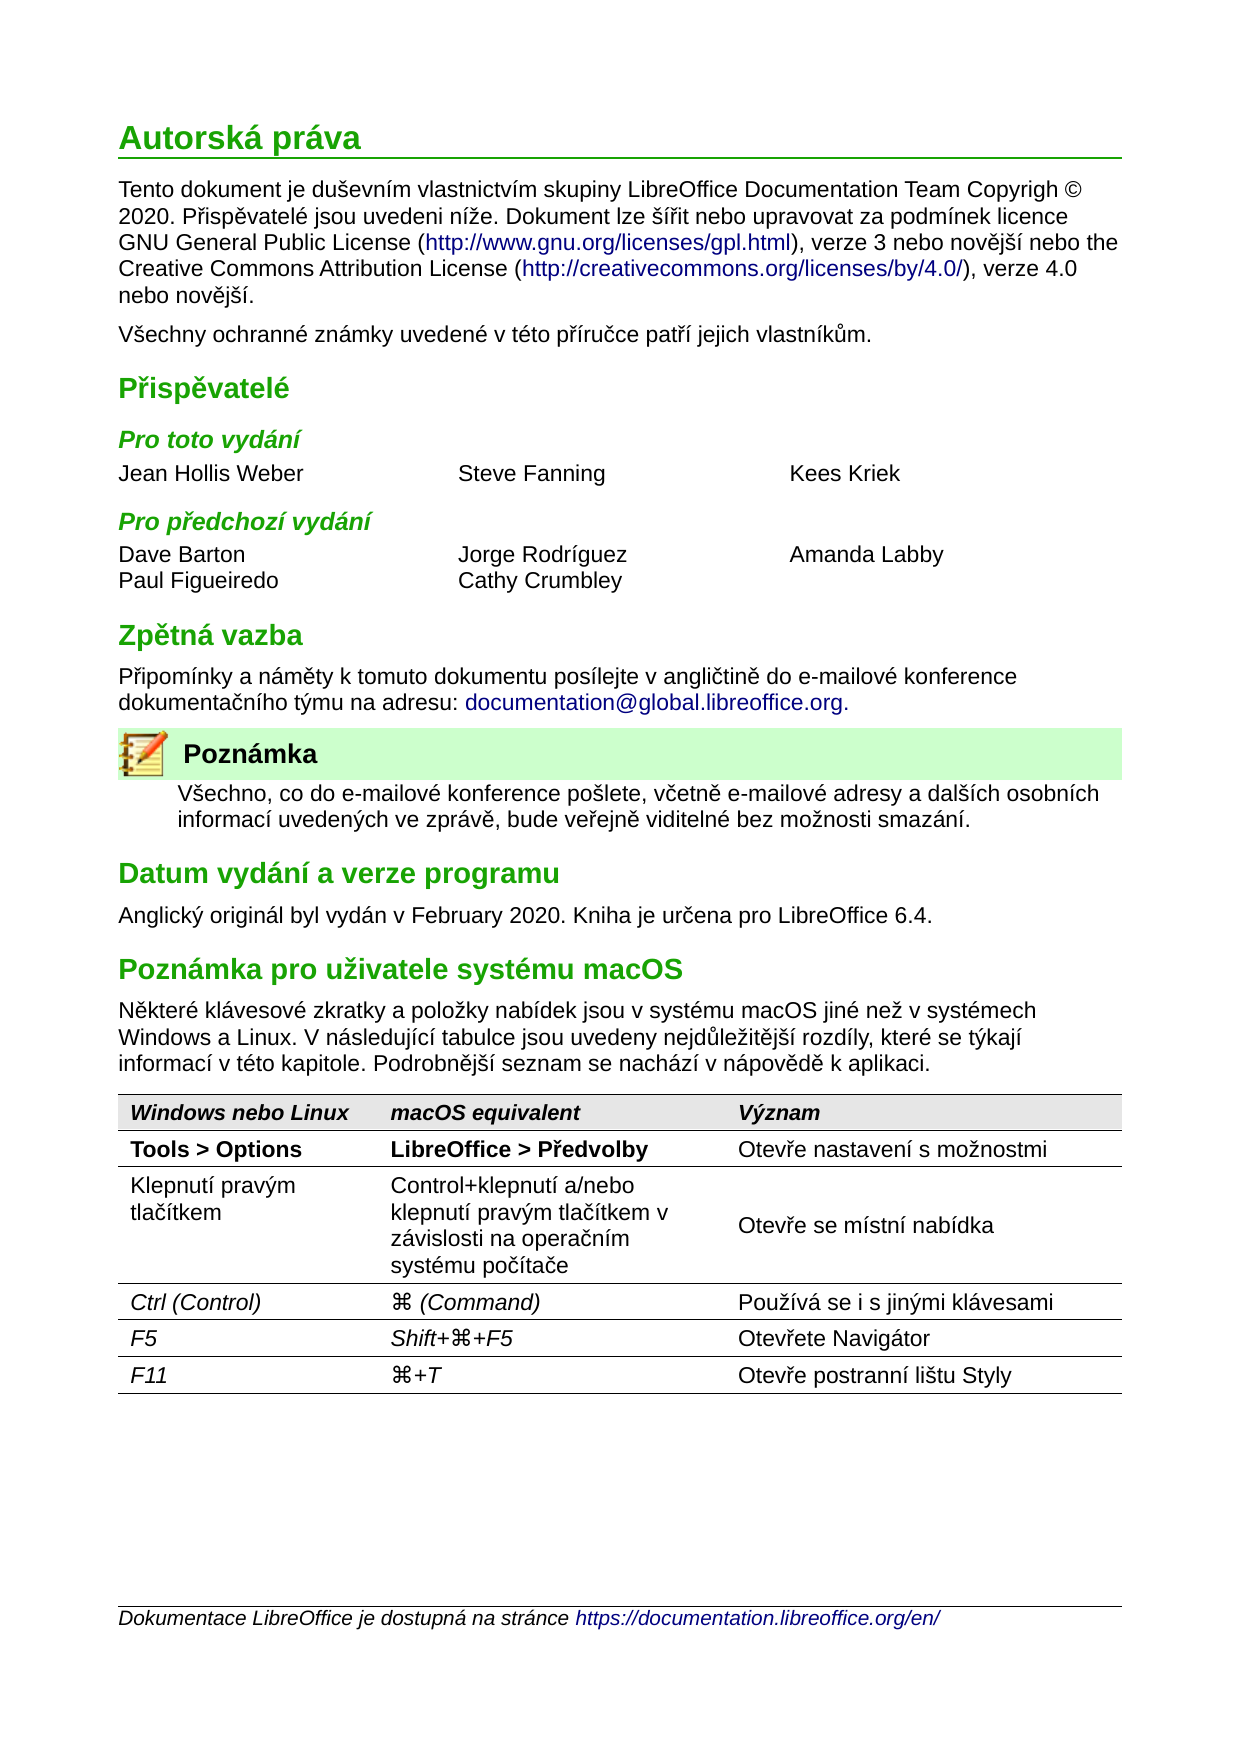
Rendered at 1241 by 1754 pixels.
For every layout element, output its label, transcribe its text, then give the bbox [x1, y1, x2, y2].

subtitle Přispěvatelé [118, 371, 1122, 404]
table_cell Otevře postranní lištu Styly [726, 1357, 1122, 1393]
table_cell F5 [118, 1320, 378, 1356]
table_cell Ctrl (Control) [118, 1284, 378, 1319]
table_header Steve Fanning [458, 460, 789, 486]
subtitle Poznámka [118, 736, 1122, 776]
table_header Windows nebo Linux [118, 1095, 378, 1129]
table_header Dave Barton [118, 541, 458, 567]
table_cell F11 [118, 1357, 378, 1393]
table_cell LibreOffice > Předvolby [378, 1131, 726, 1166]
text Všechny ochranné známky uvedené v této příručce patří jejich vlastníkům. [118, 321, 1122, 347]
table_header Jorge Rodríguez [458, 541, 789, 567]
table_cell Otevře se místní nabídka [726, 1167, 1122, 1282]
table_header Význam [726, 1095, 1122, 1129]
table_cell ⌘ (Command) [378, 1284, 726, 1319]
table_cell [789, 568, 1122, 594]
table_cell Používá se i s jinými klávesami [726, 1284, 1122, 1319]
text Tento dokument je duševním vlastnictvím skupiny LibreOffice Documentation Team Copyrigh © 2020. Přispěvatelé jsou uvedeni níže. Dokument lze šířit nebo upravovat za podmínek licence GNU General Public License (http://www.gnu.org/licenses/gpl.html), verze 3 nebo novější nebo the Creative Commons Attribution License (http://creativecommons.org/licenses/by/4.0/), verze 4.0 nebo novější. [118, 176, 1122, 308]
text Všechno, co do e-mailové konference pošlete, včetně e-mailové adresy a dalších osobních informací uvedených ve zprávě, bude veřejně viditelné bez možnosti smazání. [177, 780, 1122, 833]
table_cell Otevře nastavení s možnostmi [726, 1131, 1122, 1166]
table_cell Paul Figueiredo [118, 568, 458, 594]
table_cell Tools > Options [118, 1131, 378, 1166]
table_cell ⌘+T [378, 1357, 726, 1393]
table_header macOS equivalent [378, 1095, 726, 1129]
table_cell Klepnutí pravým tlačítkem [118, 1167, 378, 1282]
text Připomínky a náměty k tomuto dokumentu posílejte v angličtině do e-mailové konference dokumentačního týmu na adresu: documentation@global.libreoffice.org. [118, 663, 1122, 716]
subtitle Pro předchozí vydání [118, 506, 1122, 535]
table_cell Shift+⌘+F5 [378, 1320, 726, 1356]
subtitle Datum vydání a verze programu [118, 856, 1122, 890]
table_header Amanda Labby [789, 541, 1122, 567]
table_cell Cathy Crumbley [458, 568, 789, 594]
subtitle Poznámka pro uživatele systému macOS [118, 952, 1122, 985]
text Některé klávesové zkratky a položky nabídek jsou v systému macOS jiné než v systémech Windows a Linux. V následující tabulce jsou uvedeny nejdůležitější rozdíly, které se týkají informací v této kapitole. Podrobnější seznam se nachází v nápovědě k aplikaci. [118, 997, 1122, 1076]
table_cell Control+klepnutí a/nebo klepnutí pravým tlačítkem v závislosti na operačním systému počítače [378, 1167, 726, 1282]
text Anglický originál byl vydán v únoru 2020. Kniha je určena pro LibreOffice 6.4. [118, 902, 1122, 928]
subtitle Pro toto vydání [118, 425, 1122, 453]
picture [119, 729, 170, 780]
table_header Kees Kriek [789, 460, 1122, 486]
subtitle Zpětná vazba [118, 617, 1122, 651]
table_cell Otevřete Navigátor [726, 1320, 1122, 1356]
table_header Jean Hollis Weber [118, 460, 458, 486]
subtitle Autorská práva [118, 118, 1122, 157]
